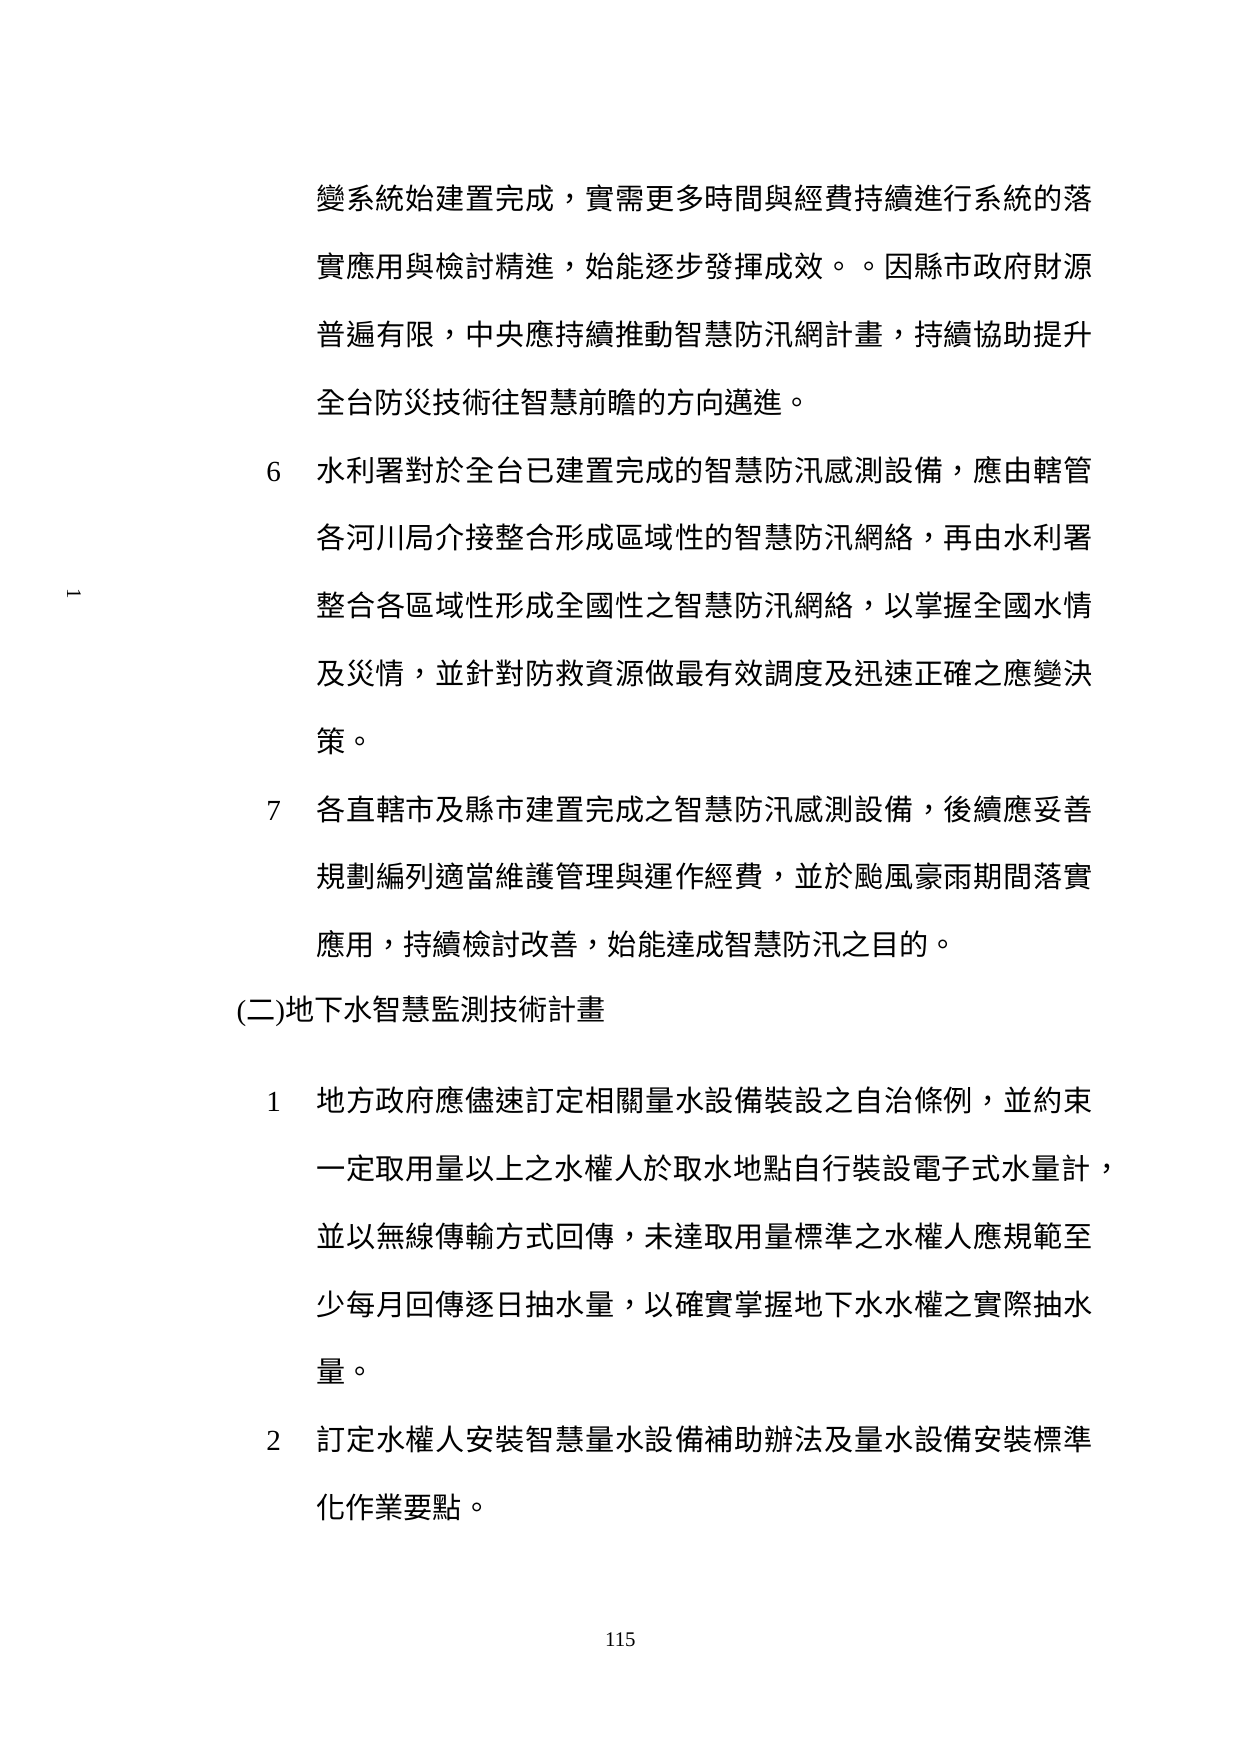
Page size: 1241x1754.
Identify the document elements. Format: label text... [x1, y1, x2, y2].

subtitle (二)地下水智慧監測技術計畫 [236, 977, 1092, 1031]
list 各直轄市及縣市建置完成之智慧防汛感測設備，後續應妥善規劃編列適當維護管理與運作經費，並於颱風豪雨期間落實應用，持續檢討改善，始能達成智慧防汛之目的。 [266, 773, 1092, 977]
list 地方政府應儘速訂定相關量水設備裝設之自治條例，並約束一定取用量以上之水權人於取水地點自行裝設電子式水量計，並以無線傳輸方式回傳，未達取用量標準之水權人應規範至少每月回傳逐日抽水量，以確實掌握地下水水權之實際抽水量。 [266, 1065, 1092, 1404]
list 訂定水權人安裝智慧量水設備補助辦法及量水設備安裝標準化作業要點。 [266, 1404, 1092, 1539]
list 水利署對於全台已建置完成的智慧防汛感測設備，應由轄管各河川局介接整合形成區域性的智慧防汛網絡，再由水利署整合各區域性形成全國性之智慧防汛網絡，以掌握全國水情及災情，並針對防救資源做最有效調度及迅速正確之應變決策。 [266, 434, 1092, 773]
list 變系統始建置完成，實需更多時間與經費持續進行系統的落實應用與檢討精進，始能逐步發揮成效。。因縣市政府財源普遍有限，中央應持續推動智慧防汛網計畫，持續協助提升全台防災技術往智慧前瞻的方向邁進。 [266, 163, 1092, 434]
